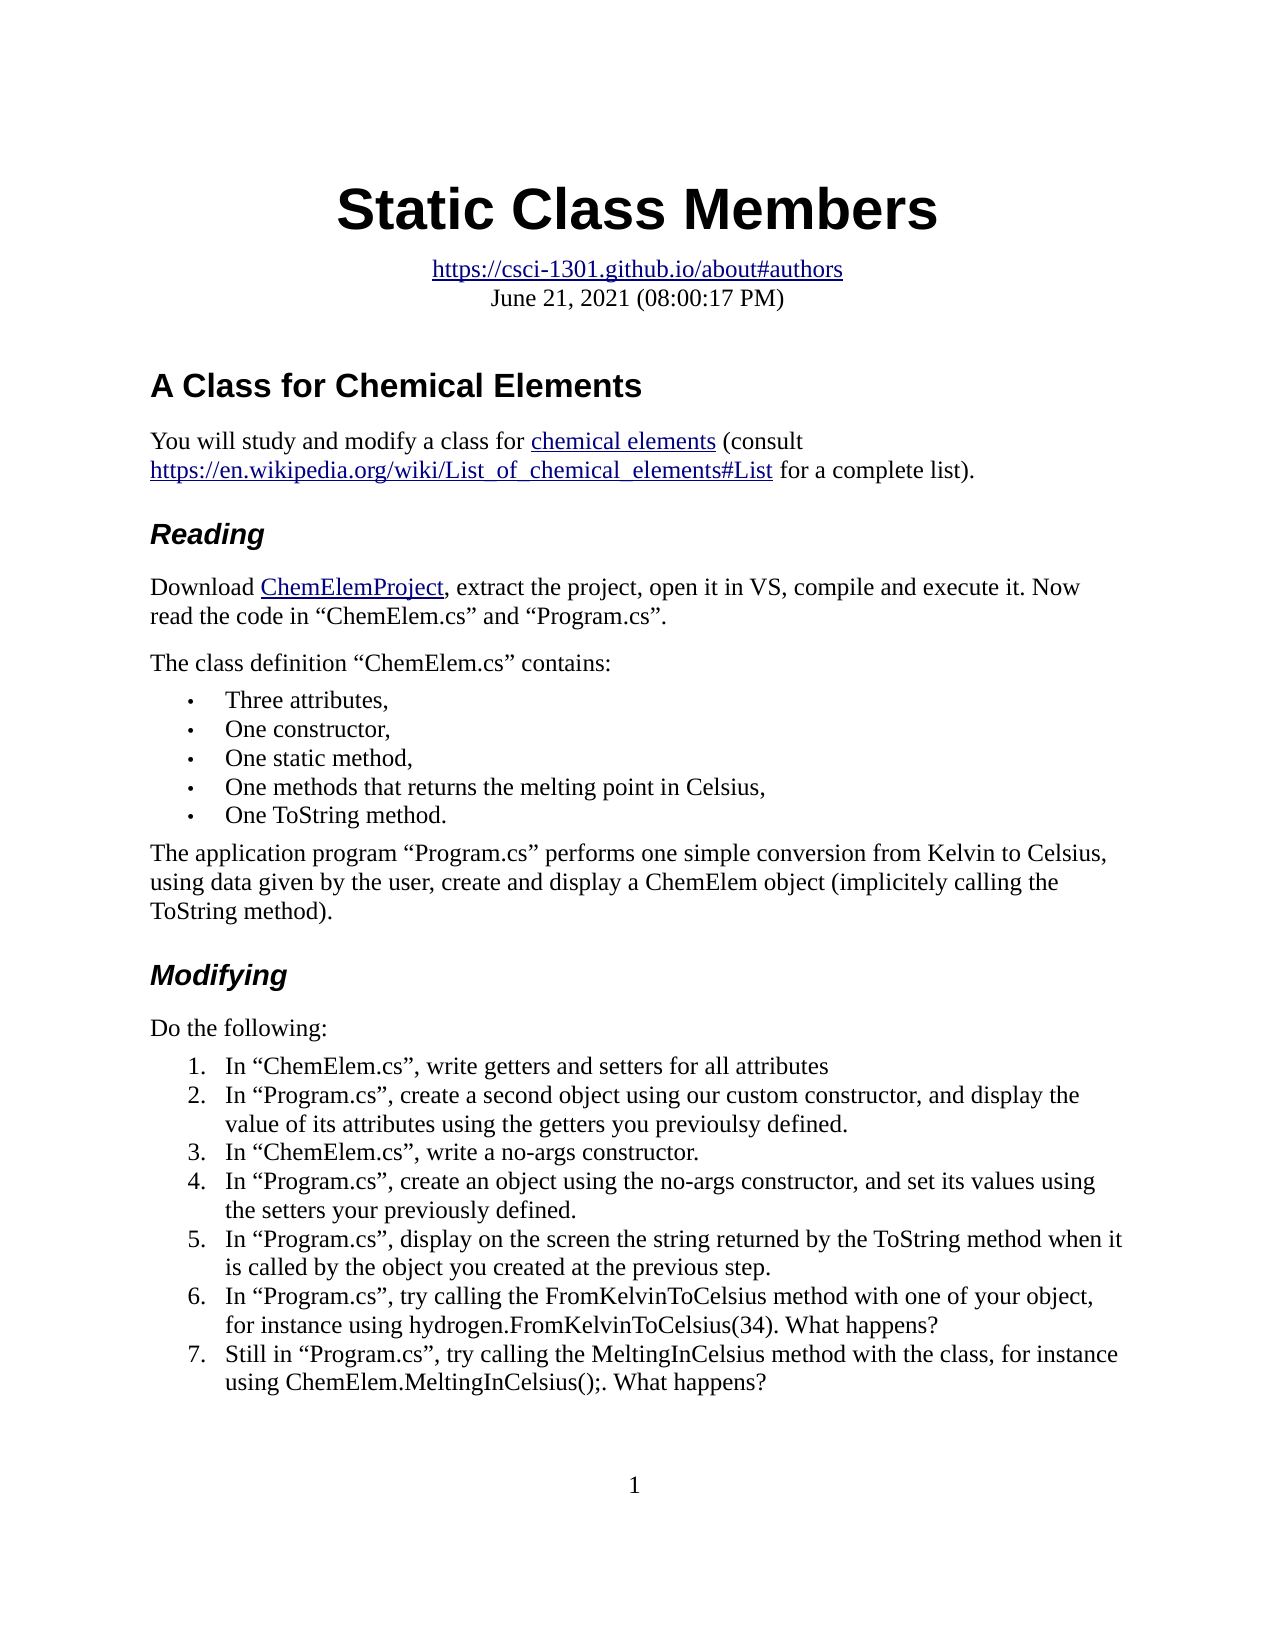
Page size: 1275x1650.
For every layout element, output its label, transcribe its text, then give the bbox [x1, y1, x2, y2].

list One static method, [187, 743, 1125, 772]
text The class definition “ChemElem.cs” contains: [150, 648, 1125, 677]
text June 21, 2021 (08:00:17 PM) [150, 283, 1125, 312]
list One ToString method. [187, 801, 1125, 829]
list Three attributes, [187, 686, 1125, 714]
list In “ChemElem.cs”, write a no-args constructor. [187, 1137, 1125, 1166]
list In “Program.cs”, create an object using the no-args constructor, and set its values using the setters your previously defined. [187, 1166, 1125, 1224]
subtitle Modifying [150, 958, 1125, 992]
list Still in “Program.cs”, try calling the MeltingInCelsius method with the class, for instance using ChemElem.MeltingInCelsius();. What happens? [187, 1339, 1125, 1396]
text The application program “Program.cs” performs one simple conversion from Kelvin to Celsius, using data given by the user, create and display a ChemElem object (implicitely calling the ToString method). [150, 838, 1125, 924]
list In “Program.cs”, display on the screen the string returned by the ToString method when it is called by the object you created at the previous step. [187, 1224, 1125, 1281]
list In “Program.cs”, try calling the FromKelvinToCelsius method with one of your object, for instance using hydrogen.FromKelvinToCelsius(34). What happens? [187, 1281, 1125, 1339]
subtitle A Class for Chemical Elements [150, 366, 1125, 404]
text Do the following: [150, 1013, 1125, 1042]
list In “Program.cs”, create a second object using our custom constructor, and display the value of its attributes using the getters you previoulsy defined. [187, 1080, 1125, 1137]
list One constructor, [187, 714, 1125, 743]
subtitle Reading [150, 517, 1125, 551]
list One methods that returns the melting point in Celsius, [187, 772, 1125, 801]
text You will study and modify a class for chemical elements (consult https://en.wikipedia.org/wiki/List_of_chemical_elements#List for a complete list). [150, 426, 1125, 483]
text Download ChemElemProject, extract the project, open it in VS, compile and execute it. Now read the code in “ChemElem.cs” and “Program.cs”. [150, 572, 1125, 630]
text https://csci-1301.github.io/about#authors [150, 254, 1125, 283]
title Static Class Members [150, 175, 1125, 242]
list In “ChemElem.cs”, write getters and setters for all attributes [187, 1051, 1125, 1080]
